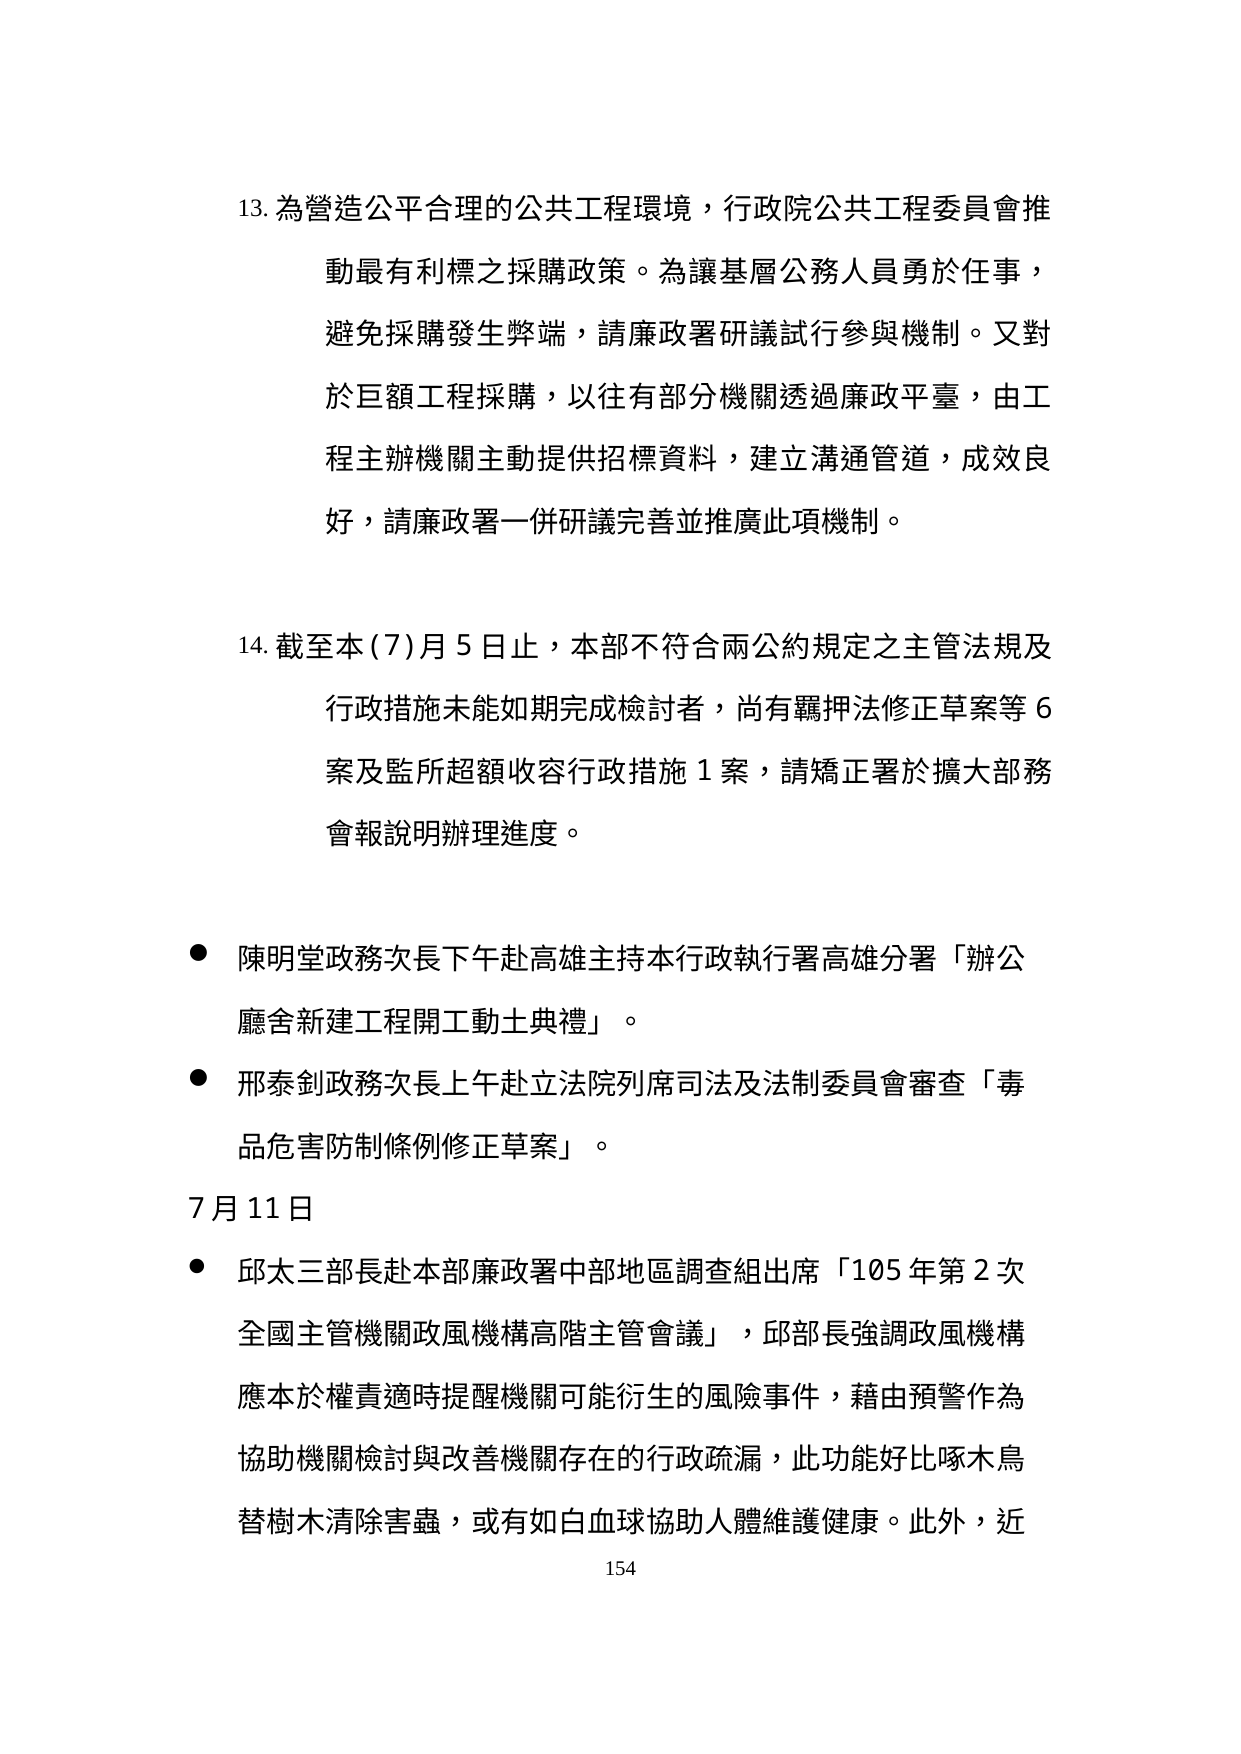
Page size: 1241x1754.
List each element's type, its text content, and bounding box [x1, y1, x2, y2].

list 邱太三部長赴本部廉政署中部地區調查組出席「105年第2次全國主管機關政風機構高階主管會議」，邱部長強調政風機構應本於權責適時提醒機關可能衍生的風險事件，藉由預警作為協助機關檢討與改善機關存在的行政疏漏，此功能好比啄木鳥替樹木清除害蟲，或有如白血球協助人體維護健康。此外，近 [187, 1228, 1053, 1540]
list 陳明堂政務次長下午赴高雄主持本行政執行署高雄分署「辦公廳舍新建工程開工動土典禮」。 [187, 915, 1053, 1040]
text 7月11日 [187, 1165, 1053, 1228]
list 為營造公平合理的公共工程環境，行政院公共工程委員會推動最有利標之採購政策。為讓基層公務人員勇於任事，避免採購發生弊端，請廉政署研議試行參與機制。又對於巨額工程採購，以往有部分機關透過廉政平臺，由工程主辦機關主動提供招標資料，建立溝通管道，成效良好，請廉政署一併研議完善並推廣此項機制。 [237, 165, 1053, 540]
list 邢泰釗政務次長上午赴立法院列席司法及法制委員會審查「毒品危害防制條例修正草案」。 [187, 1040, 1053, 1165]
list 截至本(7)月5日止，本部不符合兩公約規定之主管法規及行政措施未能如期完成檢討者，尚有羈押法修正草案等6案及監所超額收容行政措施1案，請矯正署於擴大部務會報說明辦理進度。 [237, 603, 1053, 853]
